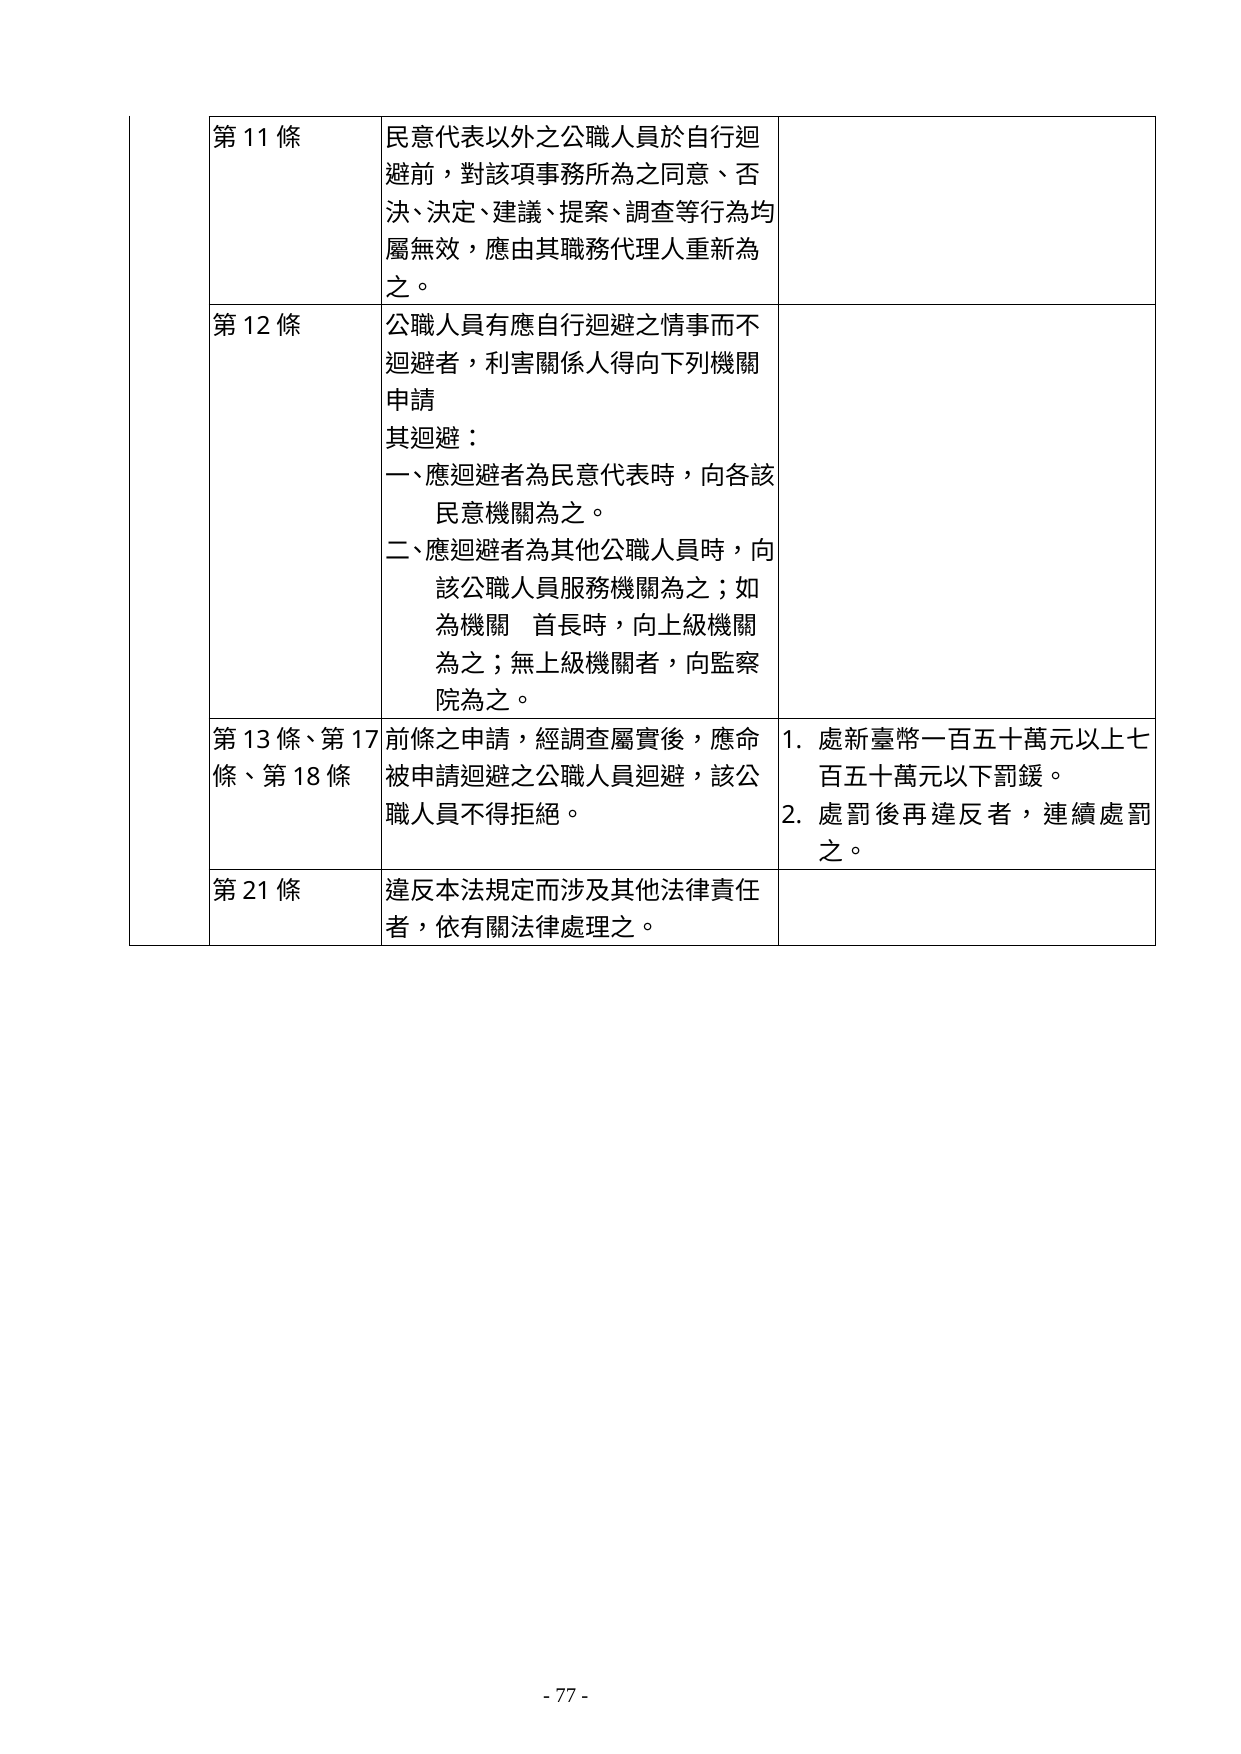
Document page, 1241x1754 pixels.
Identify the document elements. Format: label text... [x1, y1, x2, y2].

table_cell 第11條 [210, 117, 381, 304]
table_cell [779, 305, 1155, 718]
table_cell 第12條 [210, 305, 381, 718]
table_cell 違反本法規定而涉及其他法律責任者，依有關法律處理之。 [382, 870, 778, 945]
table_cell 第13條、第17條、第18條 [210, 719, 381, 869]
table_cell [779, 117, 1155, 304]
table_cell 前條之申請，經調查屬實後，應命被申請迴避之公職人員迴避，該公職人員不得拒絕。 [382, 719, 778, 869]
table_cell [130, 718, 209, 869]
table_cell 民意代表以外之公職人員於自行迴避前，對該項事務所為之同意、否決、決定、建議、提案、調查等行為均屬無效，應由其職務代理人重新為之。 [382, 117, 778, 304]
table_cell [130, 116, 209, 304]
table_cell [779, 870, 1155, 945]
table_cell 公職人員有應自行迴避之情事而不迴避者，利害關係人得向下列機關申請 其迴避： 一、應迴避者為民意代表時，向各該民意機關為之。 二、應迴避者為其他公職人員時，向該公職人員服務機關為之；如為機關 首長時，向上級機關為之；無上級機關者，向監察院為之。 [382, 305, 778, 718]
table_cell [130, 304, 209, 718]
table_cell 處新臺幣一百五十萬元以上七百五十萬元以下罰鍰。 處罰後再違反者，連續處罰之。 [779, 719, 1155, 869]
table_cell 第21條 [210, 870, 381, 945]
table_cell [130, 869, 209, 945]
